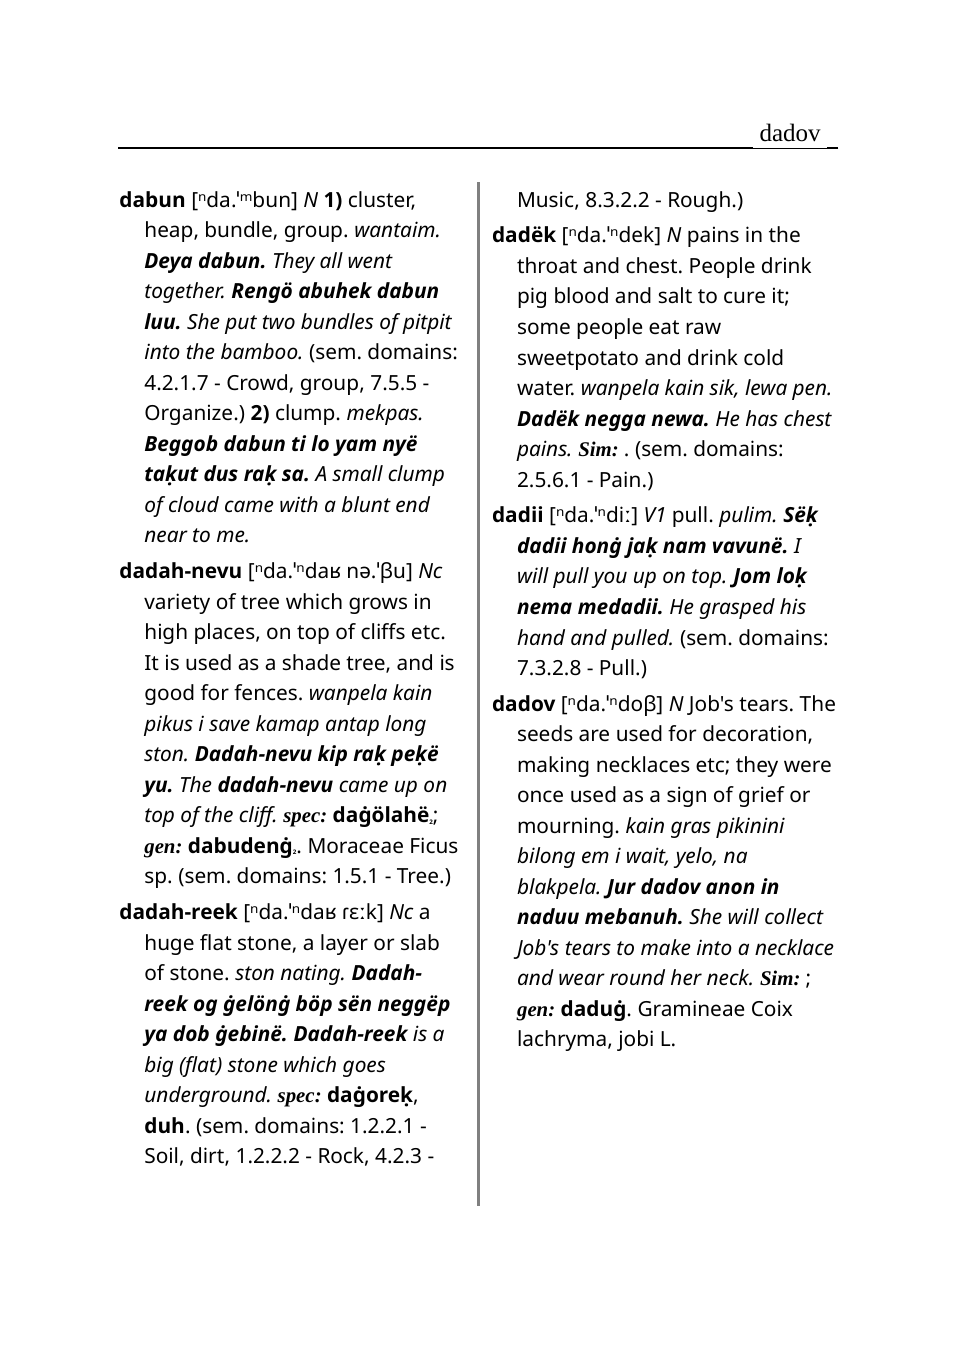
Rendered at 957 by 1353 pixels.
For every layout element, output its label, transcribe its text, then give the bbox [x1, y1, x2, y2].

text dadah-nevu [ⁿda.ˈⁿdaʁ nə.ˈβu] Nc variety of tree which grows in high places, on top of cliffs etc. It is used as a shade tree, and is good for fences. wanpela kain pikus i save kamap antap long ston. Dadah-nevu kip raḳ peḳë yu. The dadah-nevu came up on top of the cliff. spec: daġölahë2; gen: dabudenġ2. Moraceae Ficus sp. (sem. domains: 1.5.1 - Tree.) [119, 553, 465, 894]
text dadah-reek [ⁿda.ˈⁿdaʁ ɾɛːk] Nc a huge flat stone, a layer or slab of stone. ston nating. Dadah-reek og ġelönġ böp sën neggëp ya dob ġebinë. Dadah-reek is a big (flat) stone which goes underground. spec: daġoreḳ, duh. (sem. domains: 1.2.2.1 - Soil, dirt, 1.2.2.2 - Rock, 4.2.3 [119, 894, 465, 1174]
text - Music, 8.3.2.2 - Rough.) [492, 183, 837, 217]
text dabun [ⁿda.ˈᵐbun] N 1) cluster, heap, bundle, group. wantaim. Deya dabun. They all went together. Rengö abuhek dabun luu. She put two bundles of pitpit into the bamboo. (sem. domains: 4.2.1.7 - Crowd, group, 7.5.5 - Organize.) 2) clump. mekpas. Beggob dabun ti lo yam nyë taḳut dus raḳ sa. A small clump of cloud came with a blunt end near to me. [119, 183, 465, 553]
text dadëk [ⁿda.ˈⁿdek] N pains in the throat and chest. People drink pig blood and salt to cure it; some people eat raw sweetpotato and drink cold water. wanpela kain sik, lewa pen. Dadëk negga newa. He has chest pains. Sim: . (sem. domains: 2.5.6.1 - Pain.) [492, 217, 837, 497]
text dadii [ⁿda.ˈⁿdiː] V1 pull. pulim. Sëḳ dadii honġ jaḳ nam vavunë. I will pull you up on top. Jom loḳ nema medadii. He grasped his hand and pulled. (sem. domains: 7.3.2.8 - Pull.) [492, 497, 837, 686]
text dadov [ⁿda.ˈⁿdoβ] N Job's tears. The seeds are used for decoration, making necklaces etc; they were once used as a sign of grief or mourning. kain gras pikinini bilong em i wait, yelo, na blakpela. Jur dadov anon in naduu mebanuh. She will collect Job's tears to make into a necklace and wear round her neck. Sim: ; gen: daduġ. Gramineae Coix lachryma, jobi L. [492, 686, 837, 1057]
